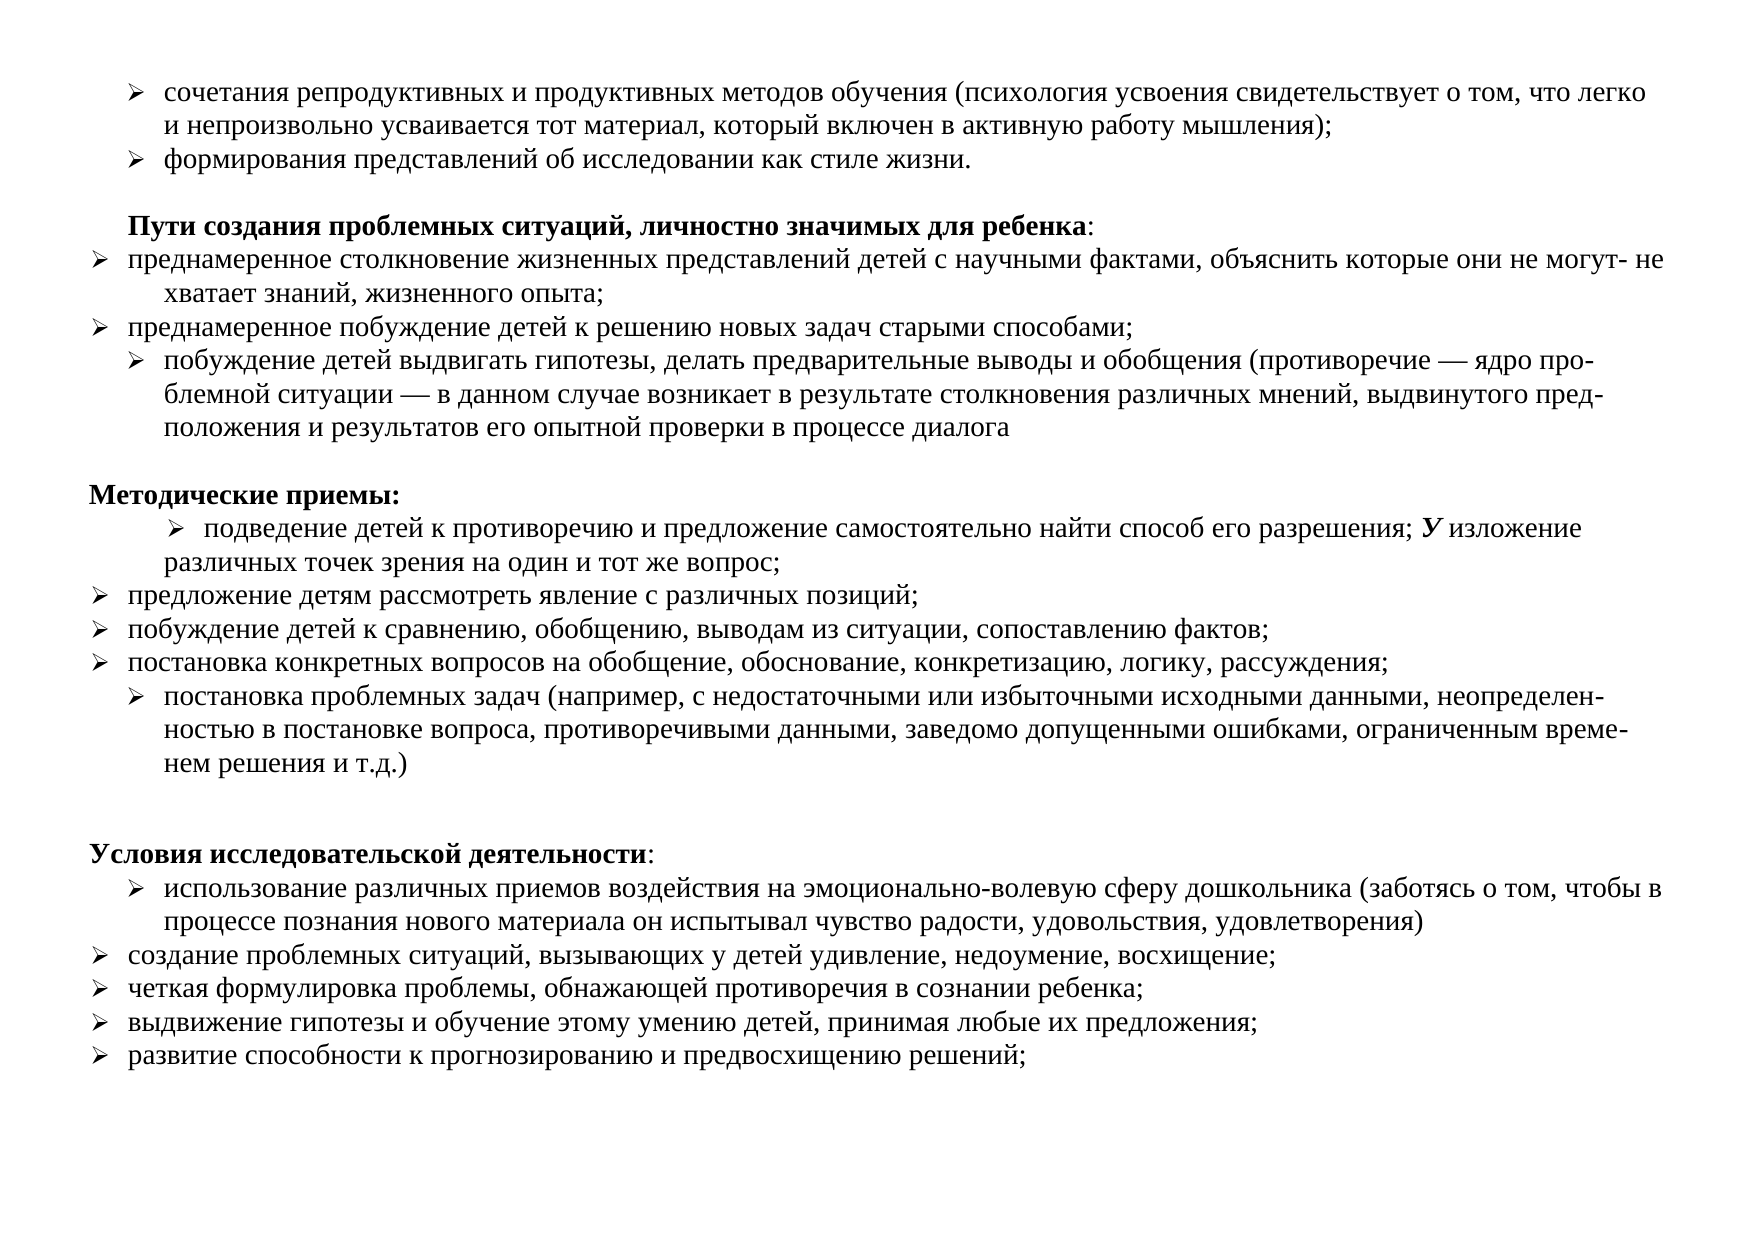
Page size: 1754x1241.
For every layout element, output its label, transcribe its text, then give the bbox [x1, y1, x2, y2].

list развитие способности к прогнозированию и предвосхище­нию решений; [90, 1037, 1665, 1071]
list создание проблемных ситуаций, вызывающих у детей удивление, недоумение, восхищение; [90, 937, 1665, 970]
list предложение детям рассмотреть явление с различных по­зиций; [90, 577, 1665, 611]
list преднамеренное побуждение детей к решению новых задач старыми способами; [90, 309, 1665, 342]
list сочетания репродуктивных и продуктивных методов обу­чения (психология усвоения свидетельствует о том, что легко и непроизвольно усваивается тот материал, который включен в активную работу мышления); [126, 74, 1665, 141]
list побуждение детей выдвигать гипотезы, делать предвари­тельные выводы и обобщения (противоречие — ядро про­блемной ситуации — в данном случае возникает в резуль­тате столкновения различных мнений, выдвинутого пред­положения и результатов его опытной проверки в процессе диалога [126, 342, 1665, 443]
list постановка конкретных вопросов на обобщение, обосно­вание, конкретизацию, логику, рассуждения; [90, 644, 1665, 678]
list постановка проблемных задач (например, с недостаточны­ми или избыточными исходными данными, неопределен­ностью в постановке вопроса, противоречивыми данными, заведомо допущенными ошибками, ограниченным време­нем решения и т.д.) [126, 678, 1665, 779]
text Методические приемы: [89, 477, 1665, 510]
list использование различных приемов воздействия на эмоцио­нально-волевую сферу дошкольника (заботясь о том, чтобы в процессе познания нового материала он испыты­вал чувство радости, удовольствия, удовлетворения) [126, 870, 1665, 937]
list формирования представлений об исследовании как стиле жизни. [126, 141, 1665, 174]
text Пути создания проблемных ситуаций, личностно значи­мых для ребенка: [89, 208, 1665, 242]
list побуждение детей к сравнению, обобщению, выводам из ситуации, сопоставлению фактов; [90, 611, 1665, 644]
list выдвижение гипотезы и обучение этому умению детей, при­нимая любые их предложения; [90, 1004, 1665, 1037]
list подведение детей к противоречию и предложение самосто­ятельно найти способ его разрешения; У изложение различных точек зрения на один и тот же во­прос; [126, 510, 1665, 577]
text Условия исследовательской деятельности: [89, 836, 1665, 870]
list четкая формулировка проблемы, обнажающей противоречия в сознании ребенка; [90, 970, 1665, 1004]
list преднамеренное столкновение жизненных представлений детей с научными фактами, объяснить которые они не могут- не хватает знаний, жизненного опыта; [90, 242, 1665, 309]
